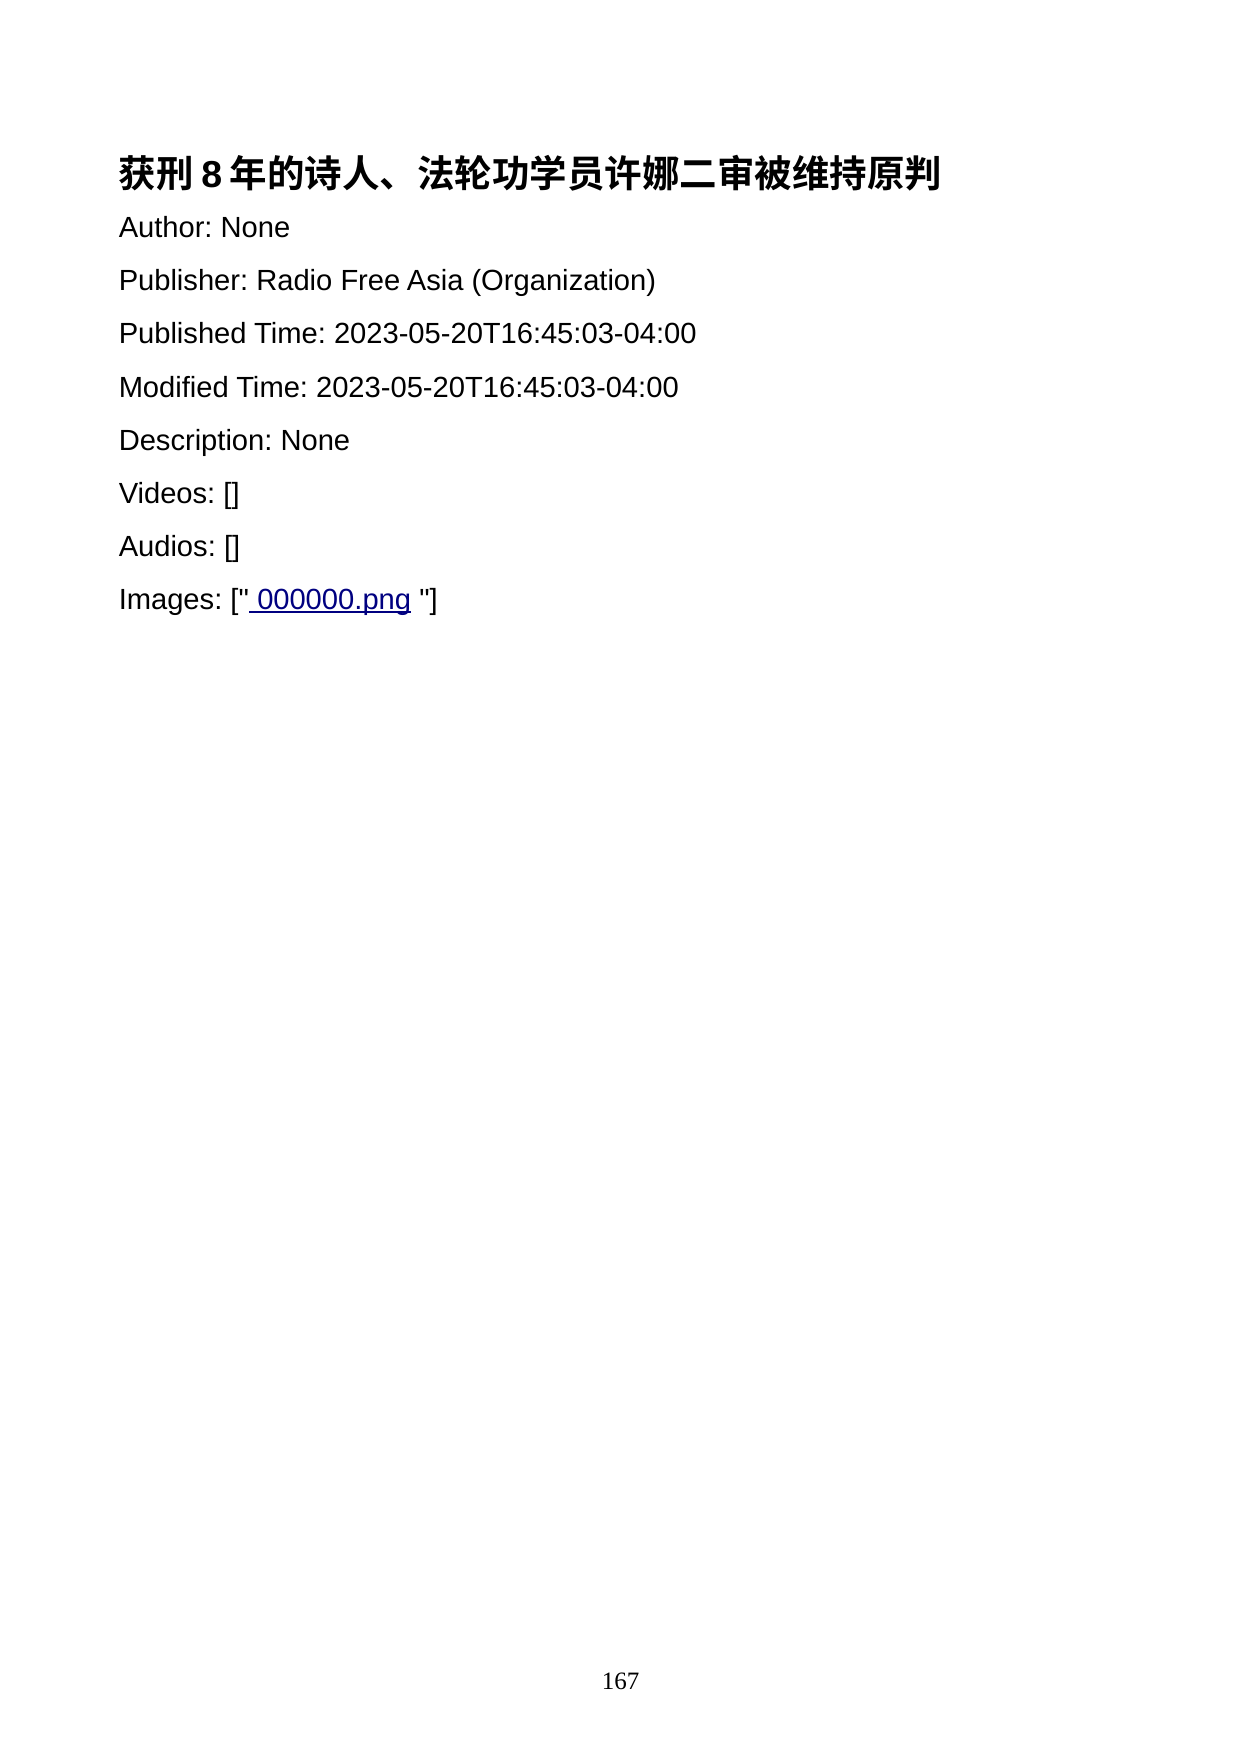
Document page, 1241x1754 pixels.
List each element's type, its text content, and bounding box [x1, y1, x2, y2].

text Description: None [118, 423, 1122, 456]
text Modified Time: 2023-05-20T16:45:03-04:00 [118, 370, 1122, 403]
text Audios: [] [118, 529, 1122, 563]
text Videos: [] [118, 476, 1122, 509]
subtitle 获刑8年的诗人、法轮功学员许娜二审被维持原判 [118, 143, 1122, 198]
text Author: None [118, 210, 1122, 244]
text Images: [" 000000.png "] [118, 582, 1122, 616]
text Publisher: Radio Free Asia (Organization) [118, 263, 1122, 297]
text Published Time: 2023-05-20T16:45:03-04:00 [118, 317, 1122, 350]
